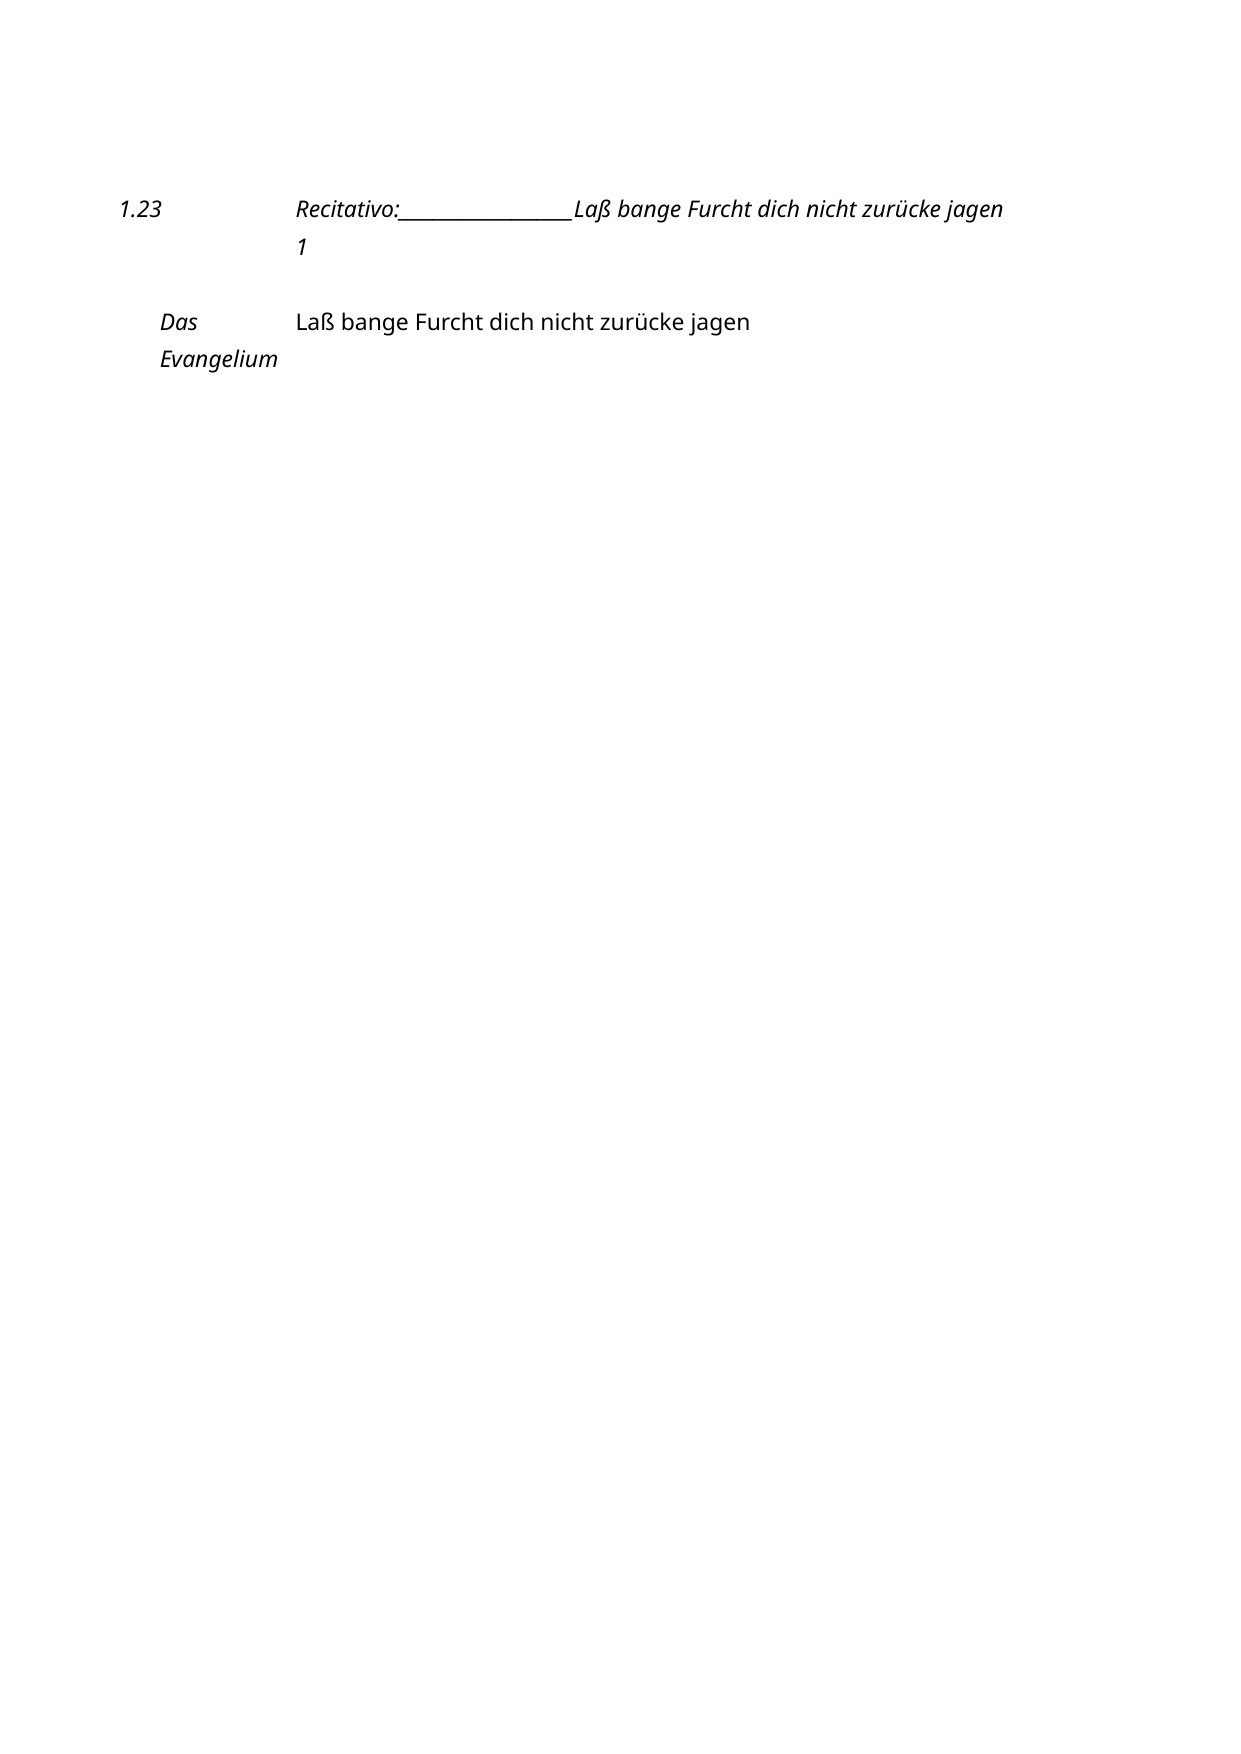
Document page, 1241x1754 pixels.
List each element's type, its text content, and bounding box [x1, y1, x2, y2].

text 1.23 Recitativo: Laß bange Furcht dich nicht zurücke jagen 1 Das Laß bange Furcht dich nicht zurücke jagen Evangelium [118, 193, 1004, 374]
